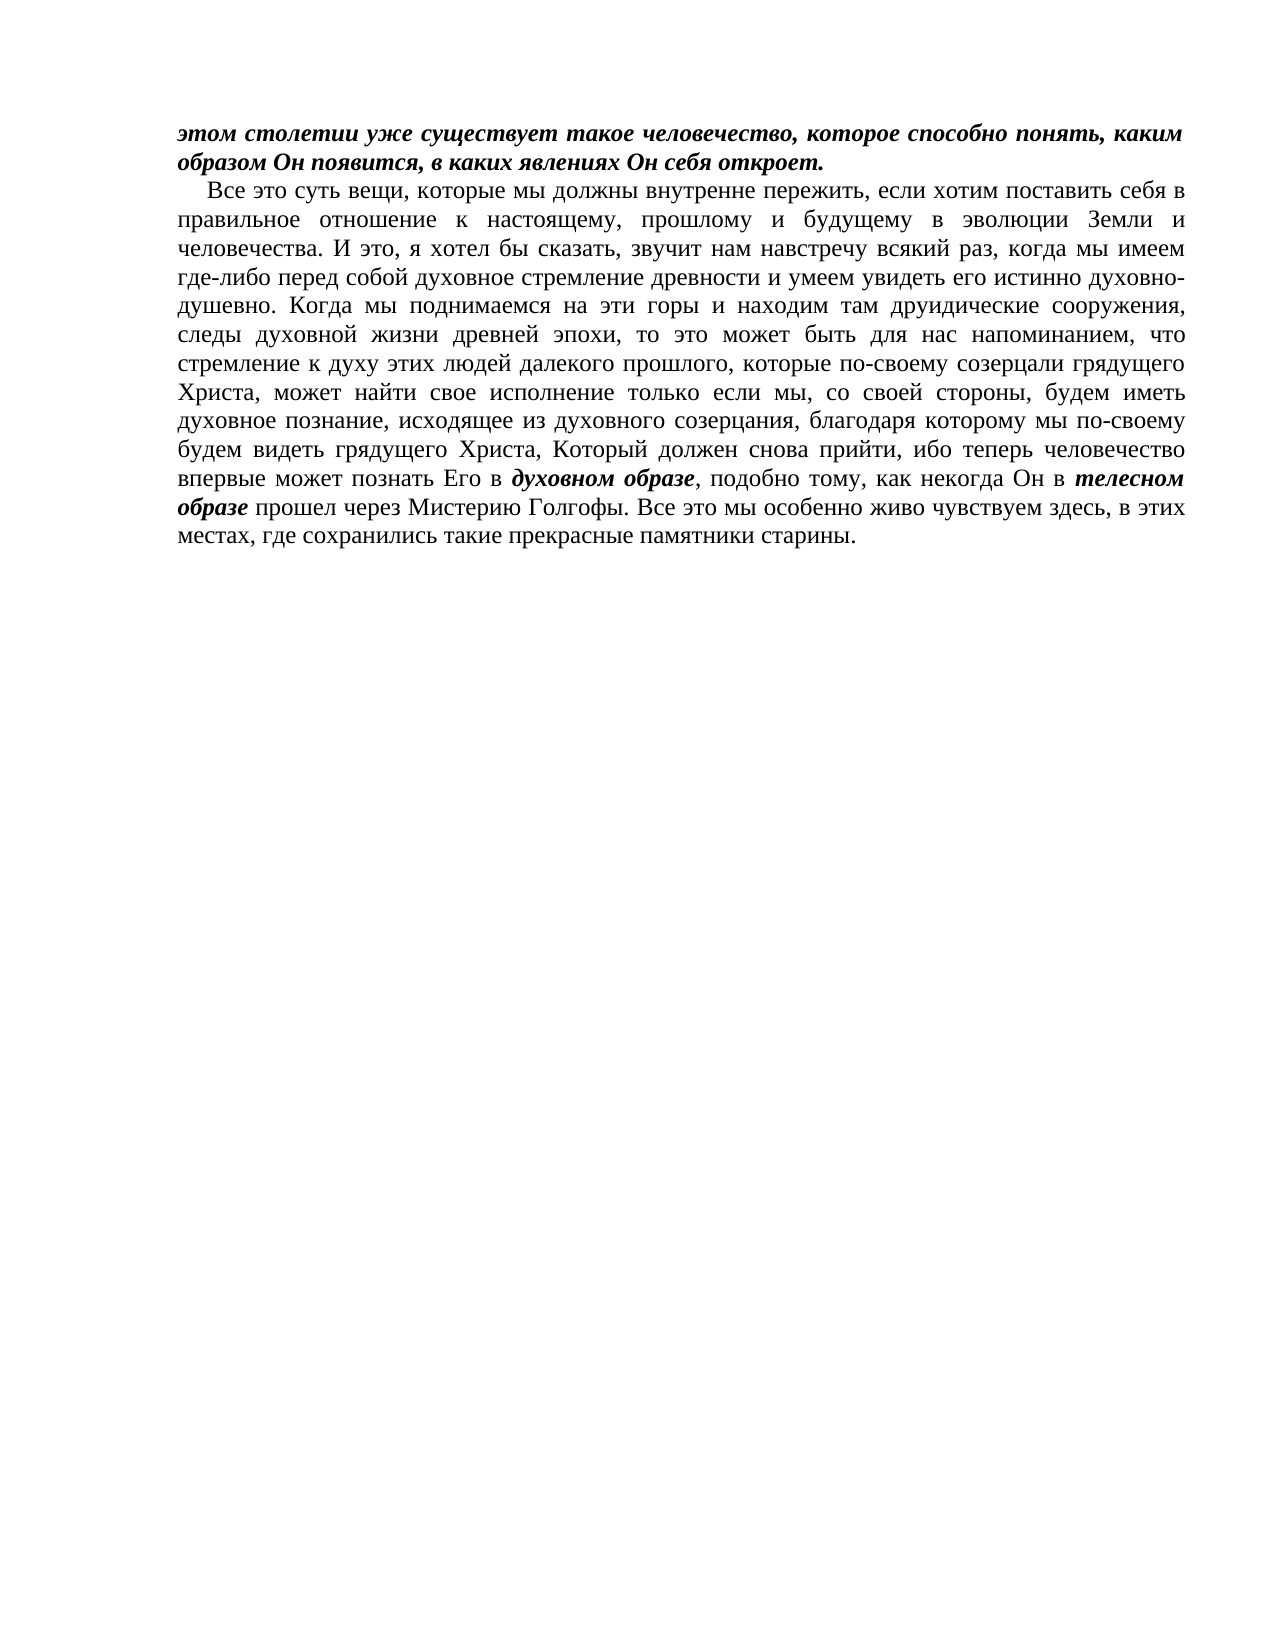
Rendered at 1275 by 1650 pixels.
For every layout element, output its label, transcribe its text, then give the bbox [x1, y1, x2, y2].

text Все это суть вещи, которые мы должны внутренне пережить, если хотим поставить себя в правильное отношение к настоящему, прошлому и будущему в эволюции Земли и человечества. И это, я хотел бы сказать, звучит нам навстречу всякий раз, когда мы имеем где-либо перед собой духовное стремление древности и умеем увидеть его истинно духовно-душевно. Когда мы поднимаемся на эти горы и находим там друидические сооружения, следы духовной жизни древней эпохи, то это может быть для нас напоминанием, что стремление к духу этих людей далекого прошлого, которые по-своему созерцали грядущего Христа, может найти свое исполнение только если мы, со своей стороны, будем иметь духовное познание, исходящее из духовного созерцания, благодаря которому мы по-своему будем видеть грядущего Христа, Который должен снова прийти, ибо теперь человечество впервые может познать Его в духовном образе, подобно тому, как некогда Он в телесном образе прошел через Мистерию Голгофы. Все это мы особенно живо чувствуем здесь, в этих местах, где сохранились такие прекрасные памятники старины. [177, 176, 1186, 549]
text этом столетии уже существует такое человечество, которое способно понять, каким образом Он появится, в каких явлениях Он себя откроет. [177, 118, 1186, 176]
